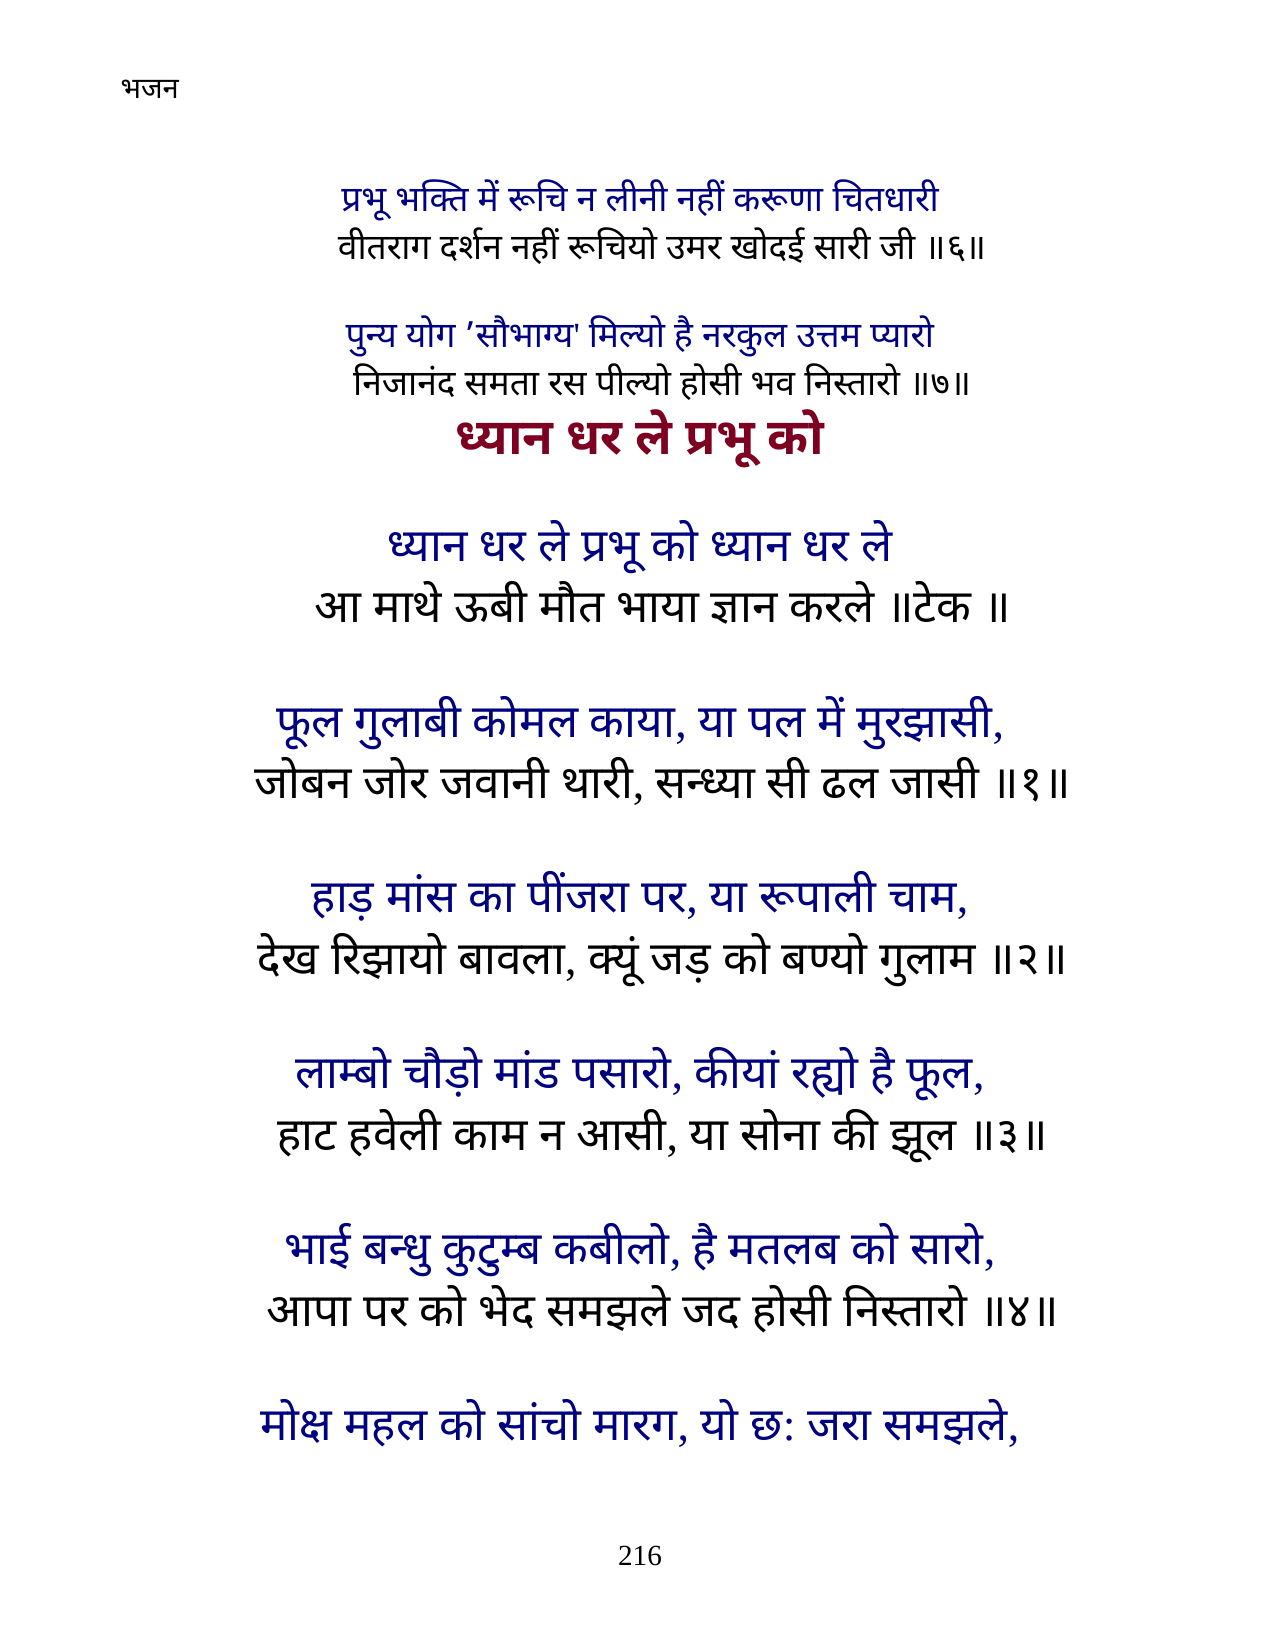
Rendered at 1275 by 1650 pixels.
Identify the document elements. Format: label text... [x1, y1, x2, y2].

text लाम्बो चौड़ो मांड पसारो, कीयां रह्यो है फूल, [83, 1046, 1196, 1107]
text पुन्य योग ’सौभाग्य' मिल्यो है नरकुल उत्तम प्यारो [83, 314, 1196, 362]
text मोक्ष महल को सांचो मारग, यो छ: जरा समझले, [83, 1398, 1196, 1459]
text जोबन जोर जवानी थारी, सन्ध्या सी ढल जासी ॥१॥ [83, 756, 1196, 817]
text वीतराग दर्शन नहीं रूचियो उमर खोदई सारी जी ॥६॥ [83, 226, 1196, 274]
text हाड़ मांस का पींजरा पर, या रूपाली चाम, [83, 870, 1196, 932]
text फूल गुलाबी कोमल काया, या पल में मुरझासी, [83, 694, 1196, 756]
text भाई बन्धु कुटुम्ब कबीलो, है मतलब को सारो, [83, 1222, 1196, 1283]
text देख रिझायो बावला, क्यूं जड़ को बण्यो गुलाम ॥२॥ [83, 932, 1196, 993]
text प्रभू भक्ति में रूचि न लीनी नहीं करूणा चितधारी [83, 180, 1196, 226]
text आ माथे ऊबी मौत भाया ज्ञान करले ॥टेक ॥ [83, 580, 1196, 642]
text आपा पर को भेद समझले जद होसी निस्तारो ॥४॥ [83, 1283, 1196, 1345]
text ध्यान धर ले प्रभू को [83, 409, 1196, 475]
text हाट हवेली काम न आसी, या सोना की झूल ॥३॥ [83, 1107, 1196, 1169]
text निजानंद समता रस पील्यो होसी भव निस्तारो ॥७॥ [83, 362, 1196, 409]
text ध्यान धर ले प्रभू को ध्यान धर ले [83, 520, 1196, 580]
